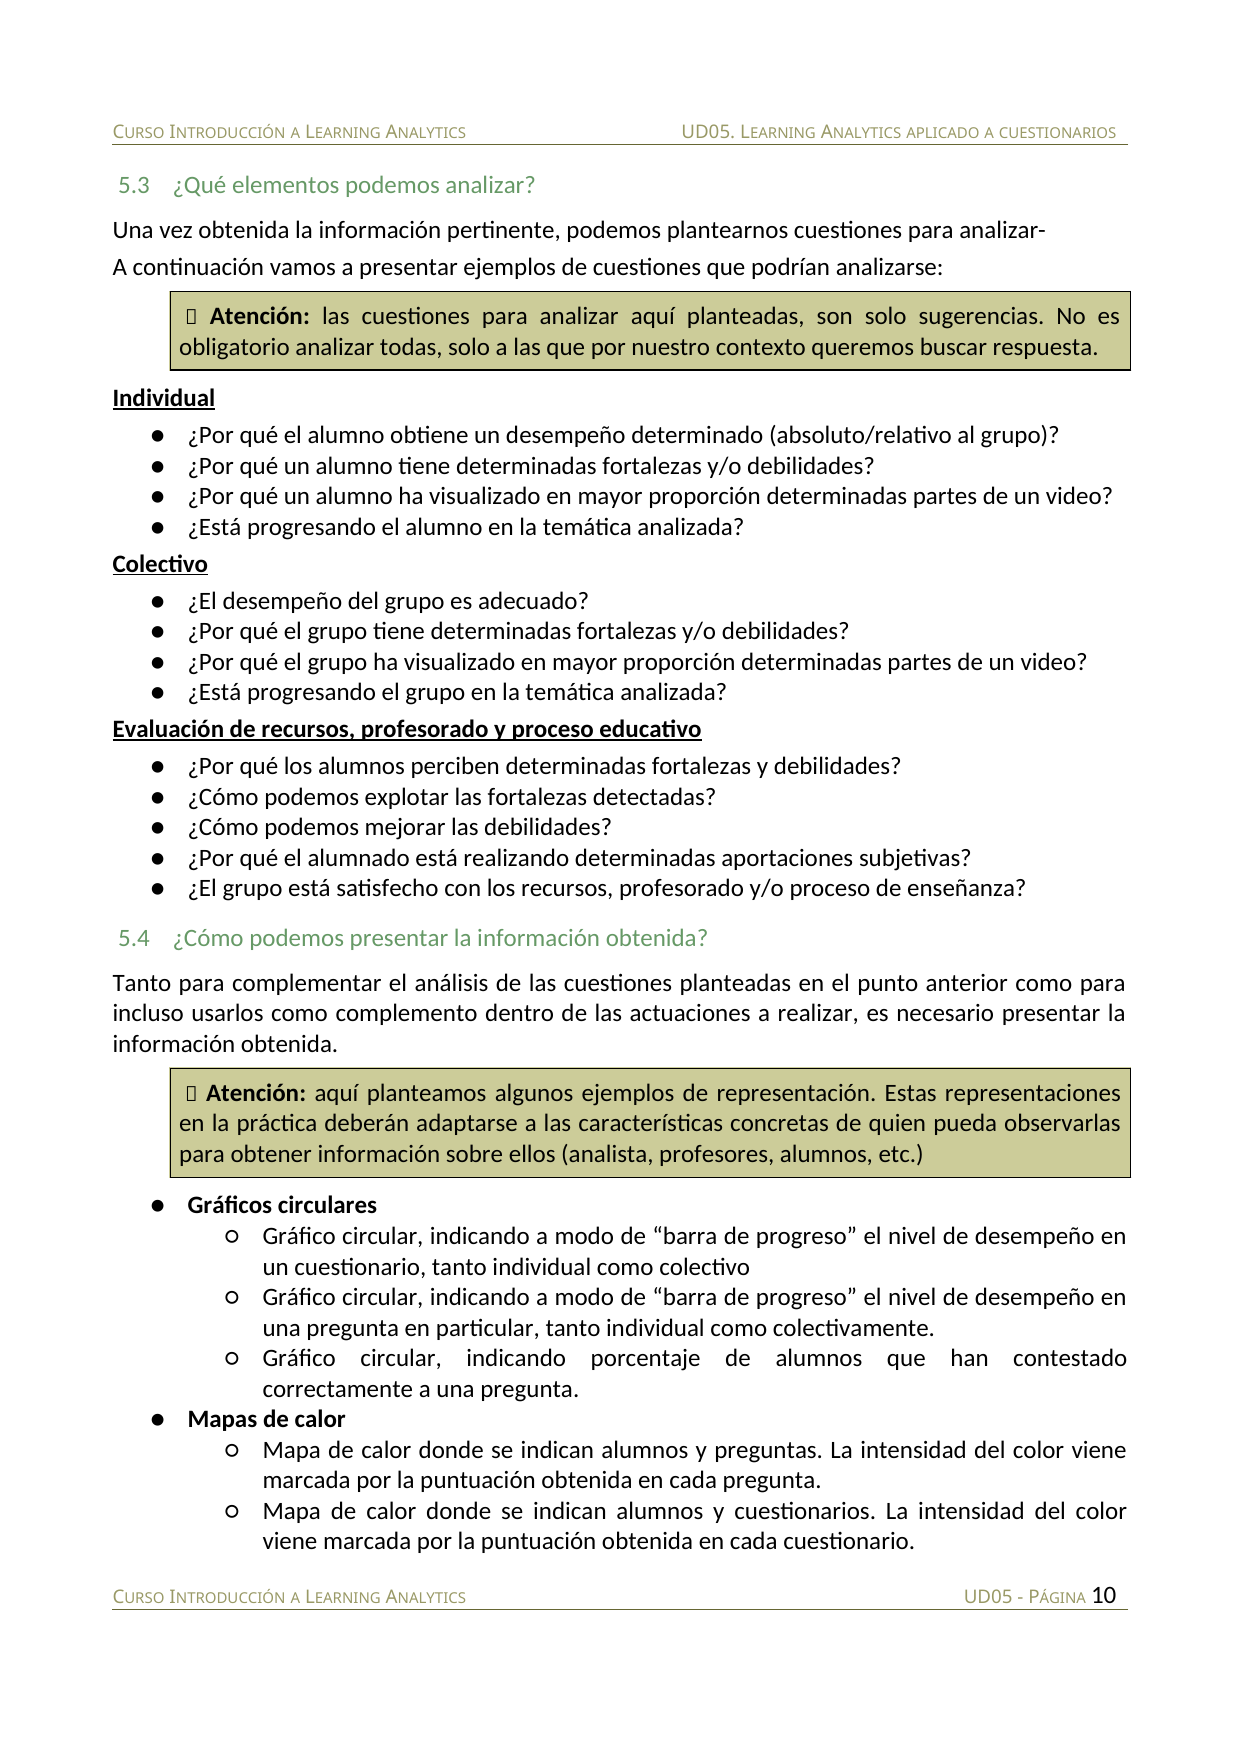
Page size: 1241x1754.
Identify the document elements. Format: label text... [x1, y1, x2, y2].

list ¿Cómo podemos mejorar las debilidades? [150, 811, 1128, 842]
subtitle ¿Qué elementos podemos analizar? [112, 169, 1128, 199]
list Gráfico circular, indicando porcentaje de alumnos que han contestado correctamente a una pregunta. [225, 1342, 1128, 1403]
list Gráficos circulares [150, 1189, 1128, 1220]
list ¿Por qué los alumnos perciben determinadas fortalezas y debilidades? [150, 750, 1128, 781]
list ¿Está progresando el alumno en la temática analizada? [150, 511, 1128, 541]
list ¿Por qué el alumno obtiene un desempeño determinado (absoluto/relativo al grupo)? [150, 419, 1128, 450]
list Mapa de calor donde se indican alumnos y preguntas. La intensidad del color viene marcada por la puntuación obtenida en cada pregunta. [225, 1434, 1128, 1495]
list ¿Por qué el grupo tiene determinadas fortalezas y/o debilidades? [150, 615, 1128, 646]
list Gráfico circular, indicando a modo de “barra de progreso” el nivel de desempeño en una pregunta en particular, tanto individual como colectivamente. [225, 1281, 1128, 1342]
text ❕ Atención: aquí planteamos algunos ejemplos de representación. Estas representaciones en la práctica deberán adaptarse a las características concretas de quien pueda observarlas para obtener información sobre ellos (analista, profesores, alumnos, etc.) [171, 1069, 1130, 1177]
list Mapa de calor donde se indican alumnos y cuestionarios. La intensidad del color viene marcada por la puntuación obtenida en cada cuestionario. [225, 1495, 1128, 1556]
text A continuación vamos a presentar ejemplos de cuestiones que podrían analizarse: [112, 251, 1128, 282]
list ¿El desempeño del grupo es adecuado? [150, 585, 1128, 615]
list Gráfico circular, indicando a modo de “barra de progreso” el nivel de desempeño en un cuestionario, tanto individual como colectivo [225, 1220, 1128, 1281]
list ¿Por qué el alumnado está realizando determinadas aportaciones subjetivas? [150, 842, 1128, 872]
text Una vez obtenida la información pertinente, podemos plantearnos cuestiones para analizar- [112, 214, 1128, 245]
subtitle ¿Cómo podemos presentar la información obtenida? [112, 922, 1128, 952]
list ¿Cómo podemos explotar las fortalezas detectadas? [150, 781, 1128, 811]
text ❕ Atención: las cuestiones para analizar aquí planteadas, son solo sugerencias. No es obligatorio analizar todas, solo a las que por nuestro contexto queremos buscar respuesta. [171, 292, 1130, 369]
list Mapas de calor [150, 1403, 1128, 1434]
list ¿Por qué el grupo ha visualizado en mayor proporción determinadas partes de un video? [150, 646, 1128, 676]
list ¿Por qué un alumno tiene determinadas fortalezas y/o debilidades? [150, 450, 1128, 480]
list ¿Está progresando el grupo en la temática analizada? [150, 676, 1128, 707]
text Evaluación de recursos, profesorado y proceso educativo [112, 713, 1128, 744]
text Tanto para complementar el análisis de las cuestiones planteadas en el punto anterior como para incluso usarlos como complemento dentro de las actuaciones a realizar, es necesario presentar la información obtenida. [112, 967, 1128, 1059]
text Colectivo [112, 548, 1128, 578]
list ¿Por qué un alumno ha visualizado en mayor proporción determinadas partes de un video? [150, 480, 1128, 511]
text Individual [112, 382, 1128, 413]
list ¿El grupo está satisfecho con los recursos, profesorado y/o proceso de enseñanza? [150, 872, 1128, 903]
